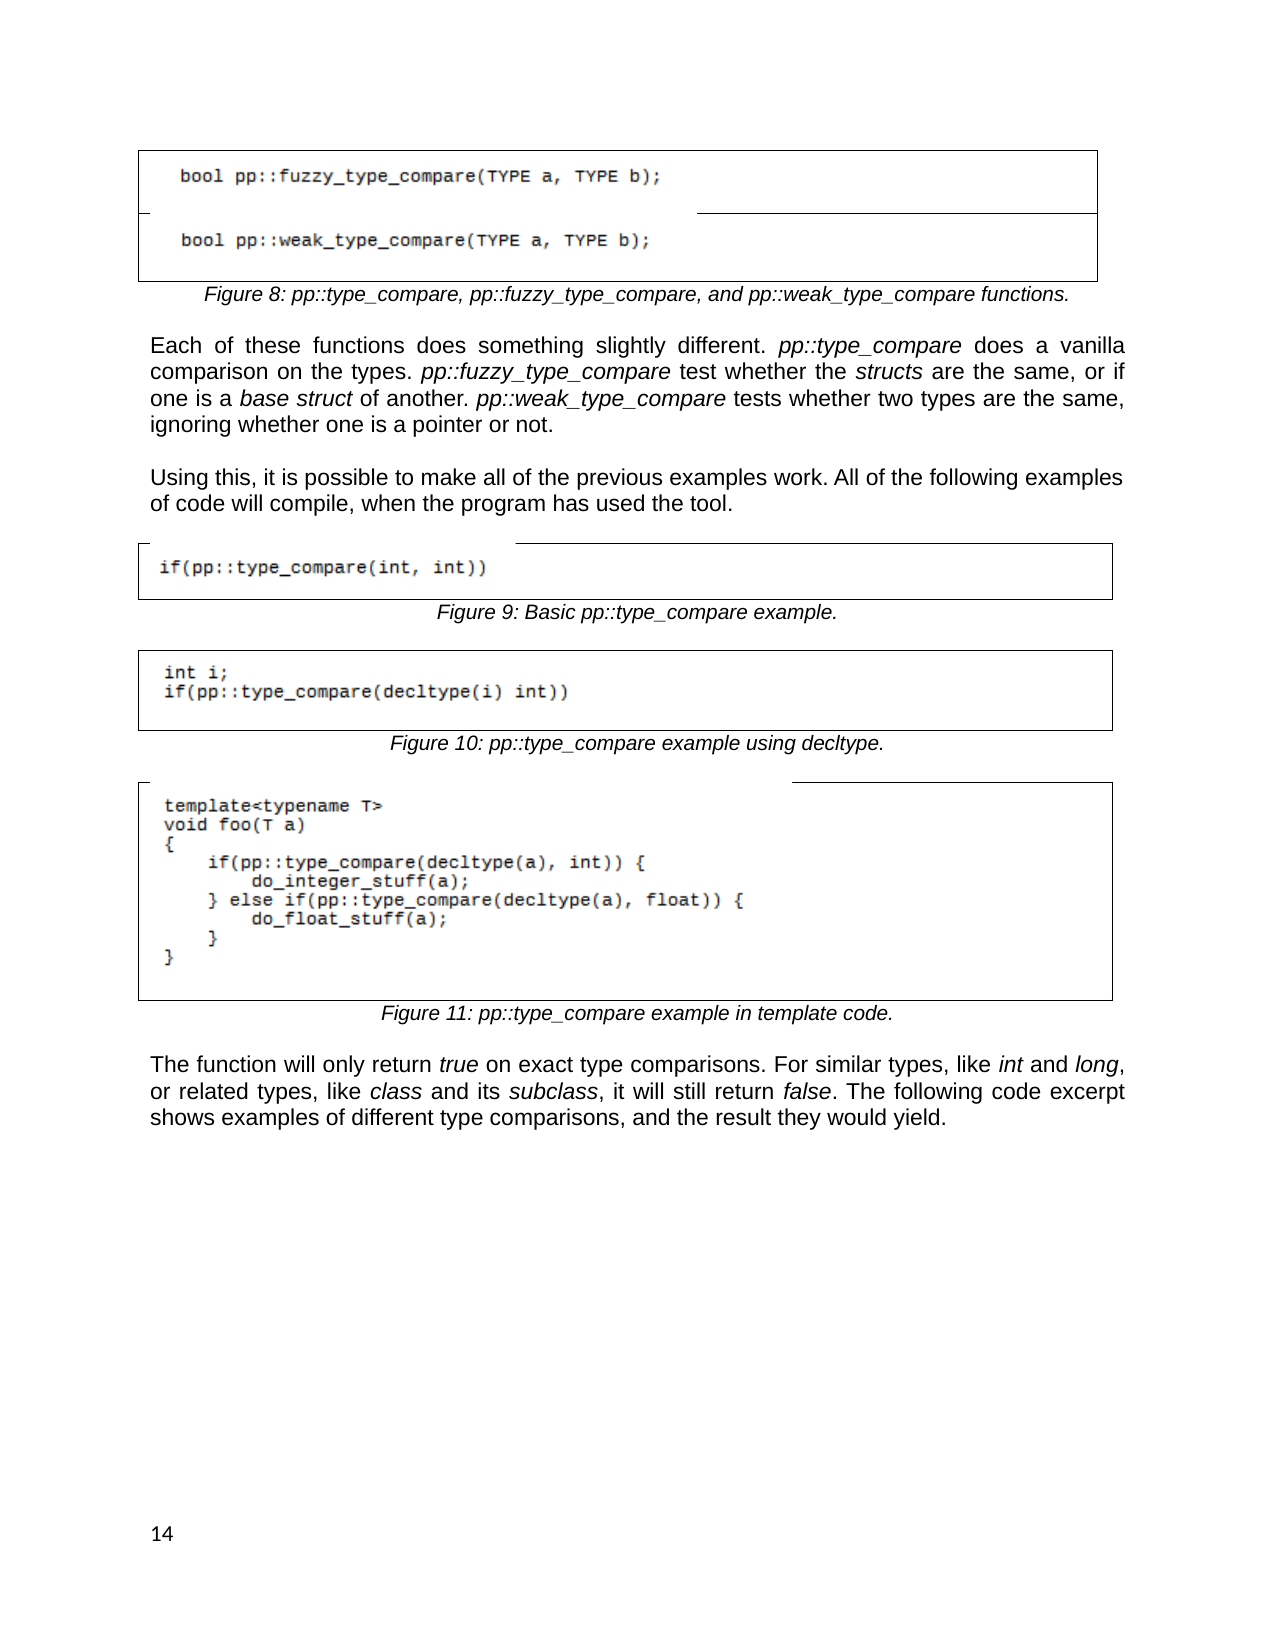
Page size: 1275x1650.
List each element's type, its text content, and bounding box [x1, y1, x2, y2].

picture [150, 782, 793, 989]
table_cell [139, 214, 150, 281]
text The function will only return true on exact type comparisons. For similar types, like int and long, or related types, like class and its subclass, it will still return false. The following code excerpt shows examples of different type comparisons, and the result they would yield. [150, 1051, 1125, 1131]
table_cell [697, 214, 1097, 281]
picture [150, 651, 614, 720]
text Figure 8: pp::type_compare, pp::fuzzy_type_compare, and pp::weak_type_compare functions. [150, 282, 1125, 306]
text Figure 9: Basic pp::type_compare example. [150, 599, 1125, 623]
table_cell [139, 151, 1097, 212]
table_header [139, 651, 1112, 730]
table_header [139, 783, 1112, 1000]
table_header [139, 544, 150, 598]
text Each of these functions does something slightly different. pp::type_compare does a vanilla comparison on the types. pp::fuzzy_type_compare test whether the structs are the same, or if one is a base struct of another. pp::weak_type_compare tests whether two types are the same, ignoring whether one is a pointer or not. [150, 332, 1125, 437]
text Using this, it is possible to make all of the previous examples work. All of the following examples of code will compile, when the program has used the tool. [150, 464, 1125, 516]
table_header [516, 544, 1112, 598]
text Figure 11: pp::type_compare example in template code. [150, 1001, 1125, 1025]
text Figure 10: pp::type_compare example using decltype. [150, 731, 1125, 755]
picture [150, 543, 516, 599]
